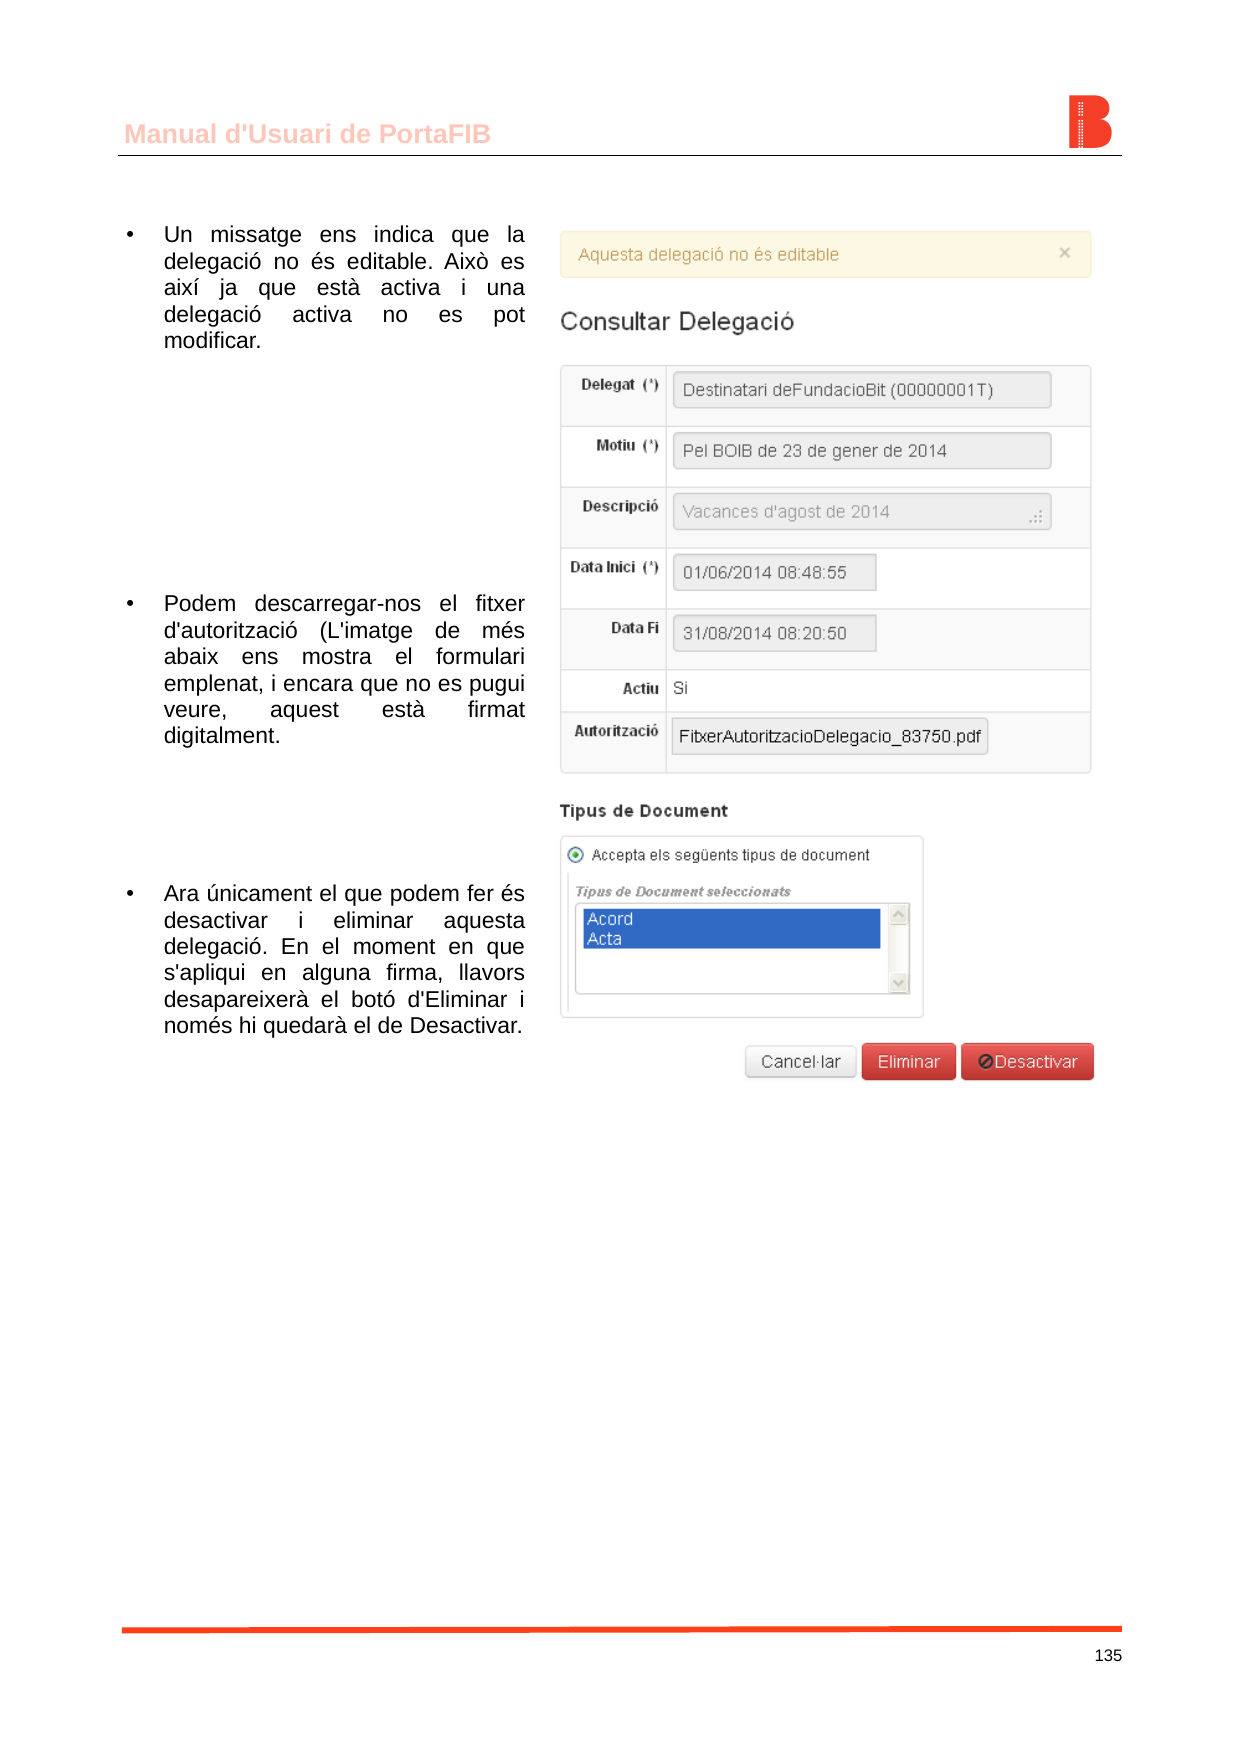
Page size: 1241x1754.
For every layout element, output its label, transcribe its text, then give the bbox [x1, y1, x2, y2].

picture [1063, 94, 1117, 150]
table_header Un missatge ens indica que la delegació no és editable. Això es així ja que està activa i una delegació activa no es pot modificar. Podem descarregar-nos el fitxer d'autorització (L'imatge de més abaix ens mostra el formulari emplenat, i encara que no es pugui veure, aquest està firmat digitalment. Ara únicament el que podem fer és desactivar i eliminar aquesta delegació. En el moment en que s'apliqui en alguna firma, llavors desapareixerà el botó d'Eliminar i només hi quedarà el de Desactivar. [118, 216, 531, 1097]
table_header [531, 216, 1122, 1097]
picture [544, 221, 1109, 1089]
